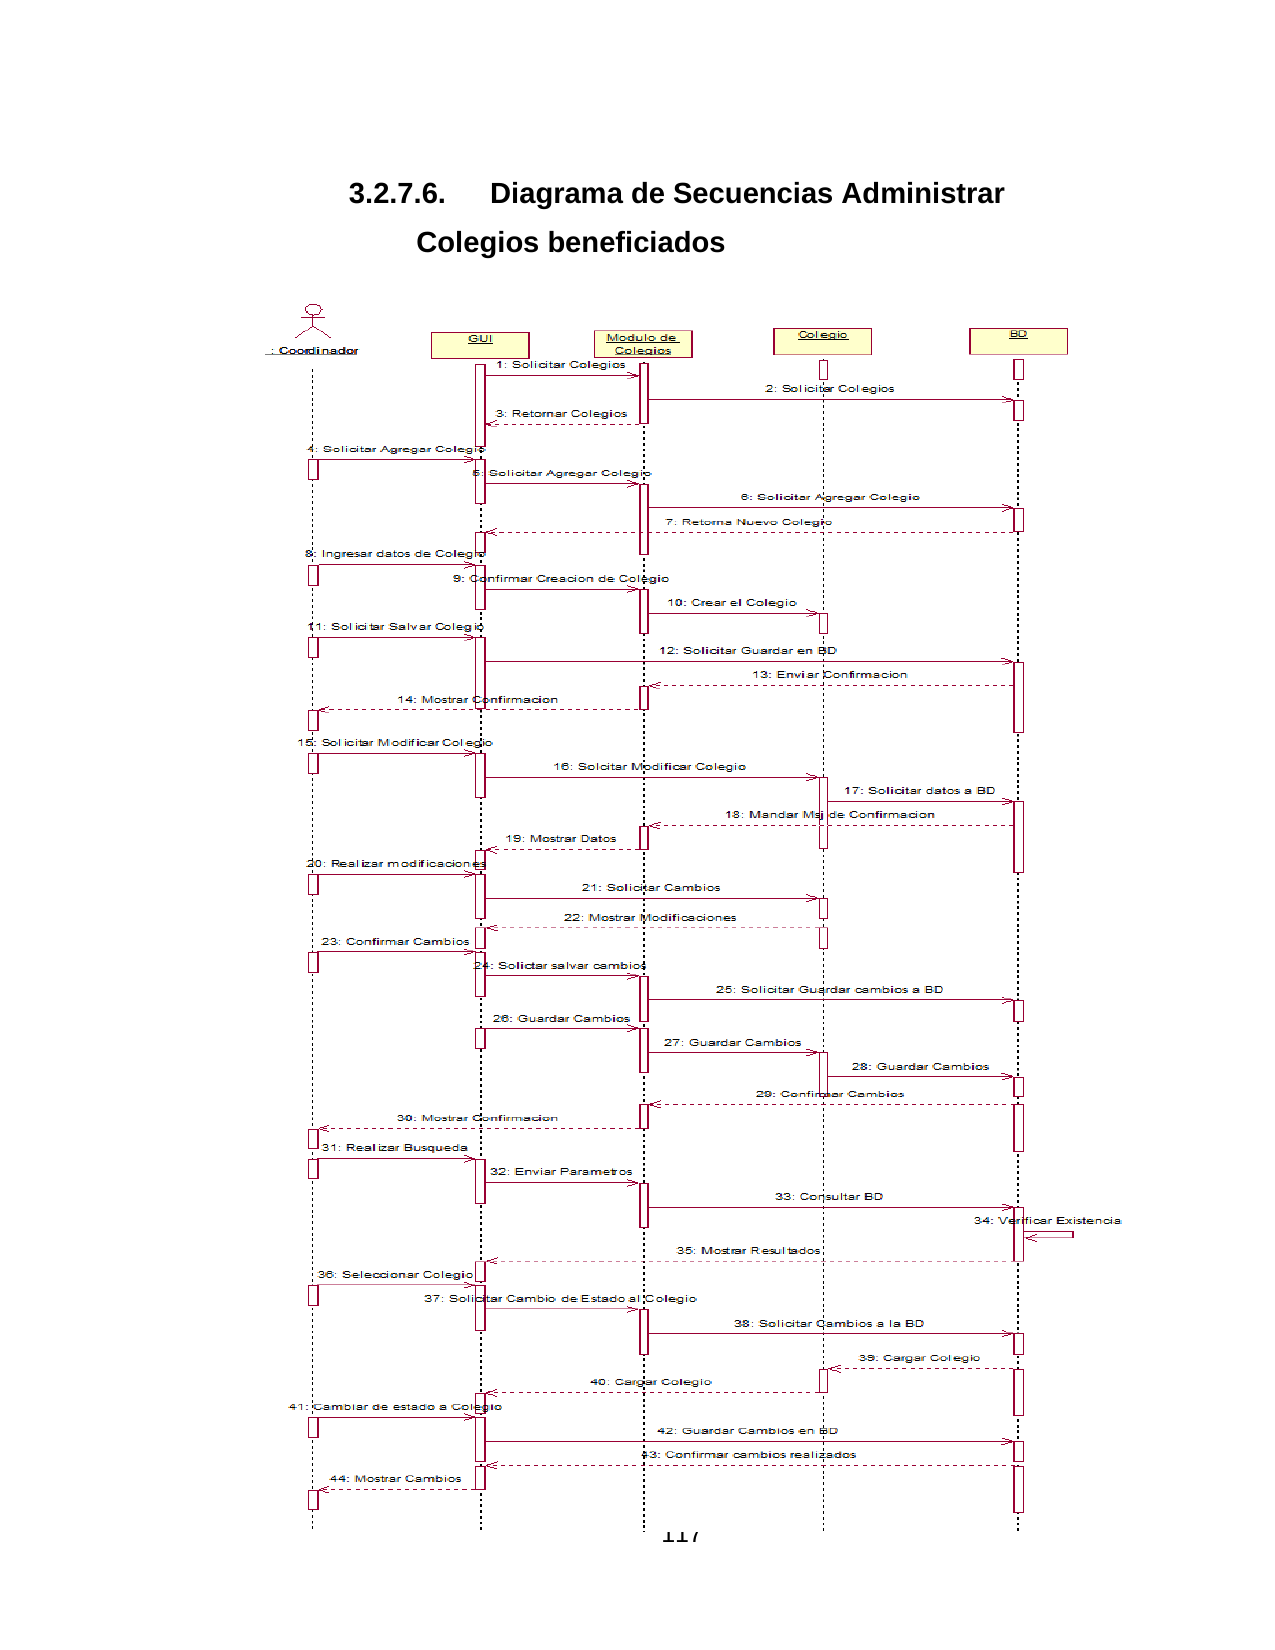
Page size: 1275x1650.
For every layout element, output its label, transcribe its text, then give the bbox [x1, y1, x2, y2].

subtitle Diagrama de Secuencias Administrar Colegios beneficiados [349, 177, 1127, 259]
picture [256, 284, 1145, 1532]
